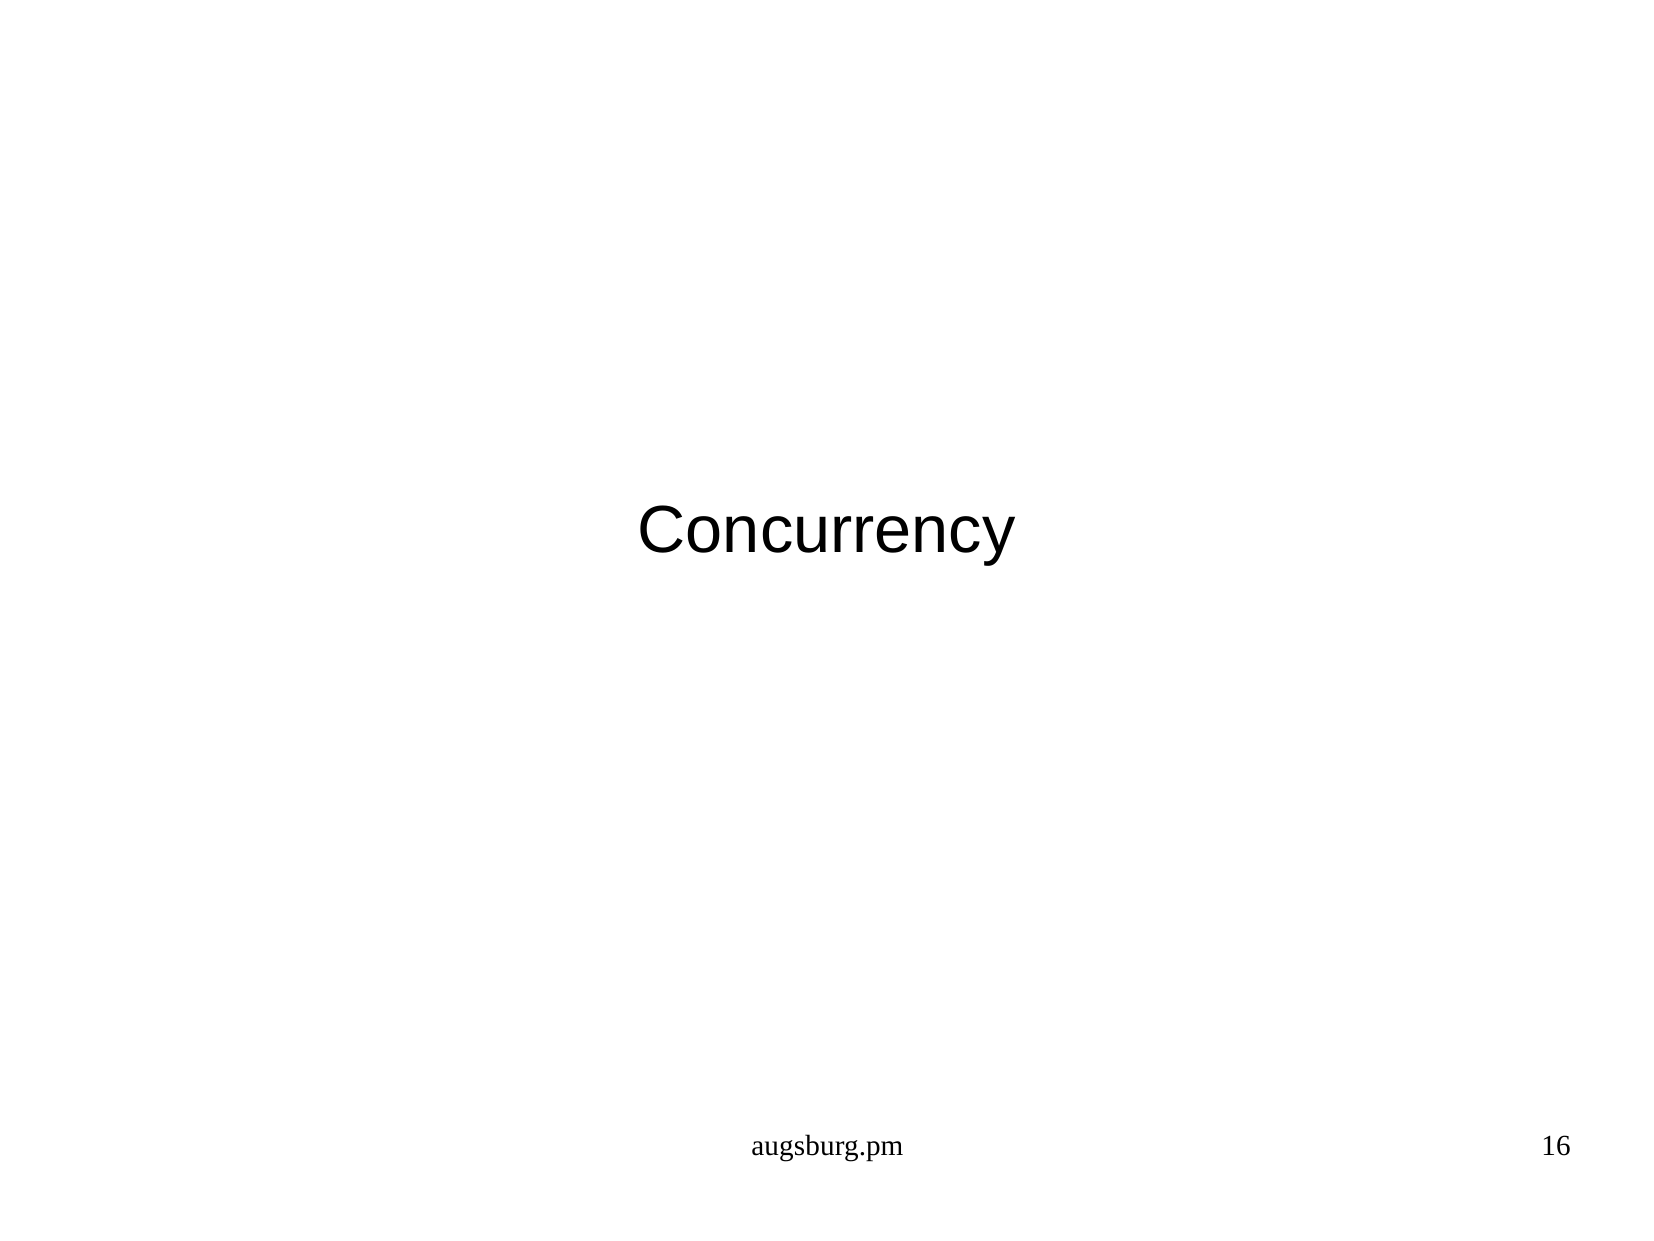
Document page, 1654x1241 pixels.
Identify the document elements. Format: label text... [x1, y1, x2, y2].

subtitle Concurrency [82, 49, 1571, 1010]
